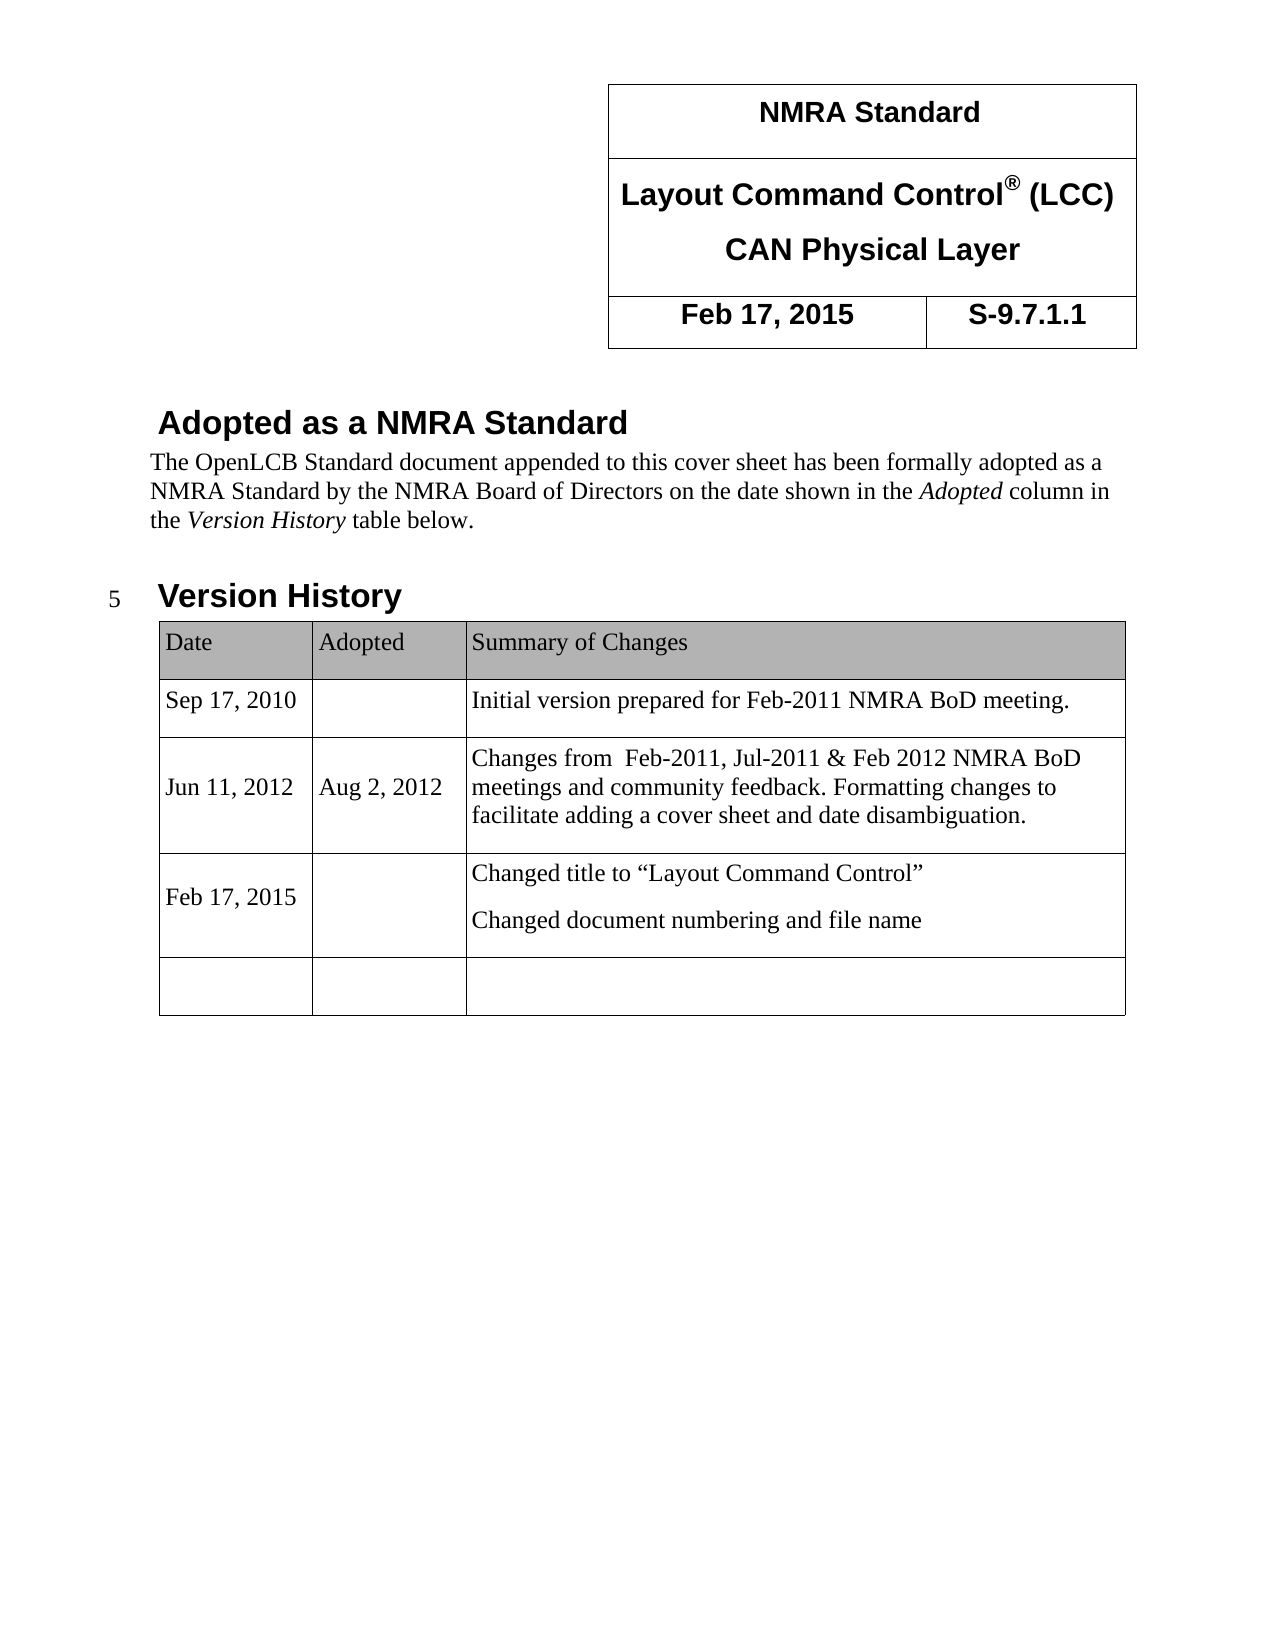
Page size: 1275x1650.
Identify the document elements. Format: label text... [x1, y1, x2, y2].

subtitle Version History [112, 576, 1125, 615]
table_cell Feb 17, 2015 [160, 854, 312, 957]
table_cell Changed title to “Layout Command Control” Changed document numbering and file name [467, 854, 1125, 957]
table_cell Jun 11, 2012 [160, 738, 312, 853]
table_cell [313, 680, 466, 737]
table_cell Initial version prepared for Feb-2011 NMRA BoD meeting. [467, 680, 1125, 737]
table_cell [467, 958, 1125, 1015]
table_cell Sep 17, 2010 [160, 680, 312, 737]
table_header Adopted [313, 622, 466, 679]
table_cell [160, 958, 312, 1015]
text The OpenLCB Standard document appended to this cover sheet has been formally adopted as a NMRA Standard by the NMRA Board of Directors on the date shown in the Adopted column in the Version History table below. [150, 447, 1125, 534]
table_cell Aug 2, 2012 [313, 738, 466, 853]
subtitle Adopted as a NMRA Standard [112, 403, 1125, 441]
table_cell Changes from Feb-2011, Jul-2011 & Feb 2012 NMRA BoD meetings and community feedback. Formatting changes to facilitate adding a cover sheet and date disambiguation. [467, 738, 1125, 853]
table_header Date [160, 622, 312, 679]
table_header Summary of Changes [467, 622, 1125, 679]
table_cell [313, 854, 466, 957]
table_cell [313, 958, 466, 1015]
